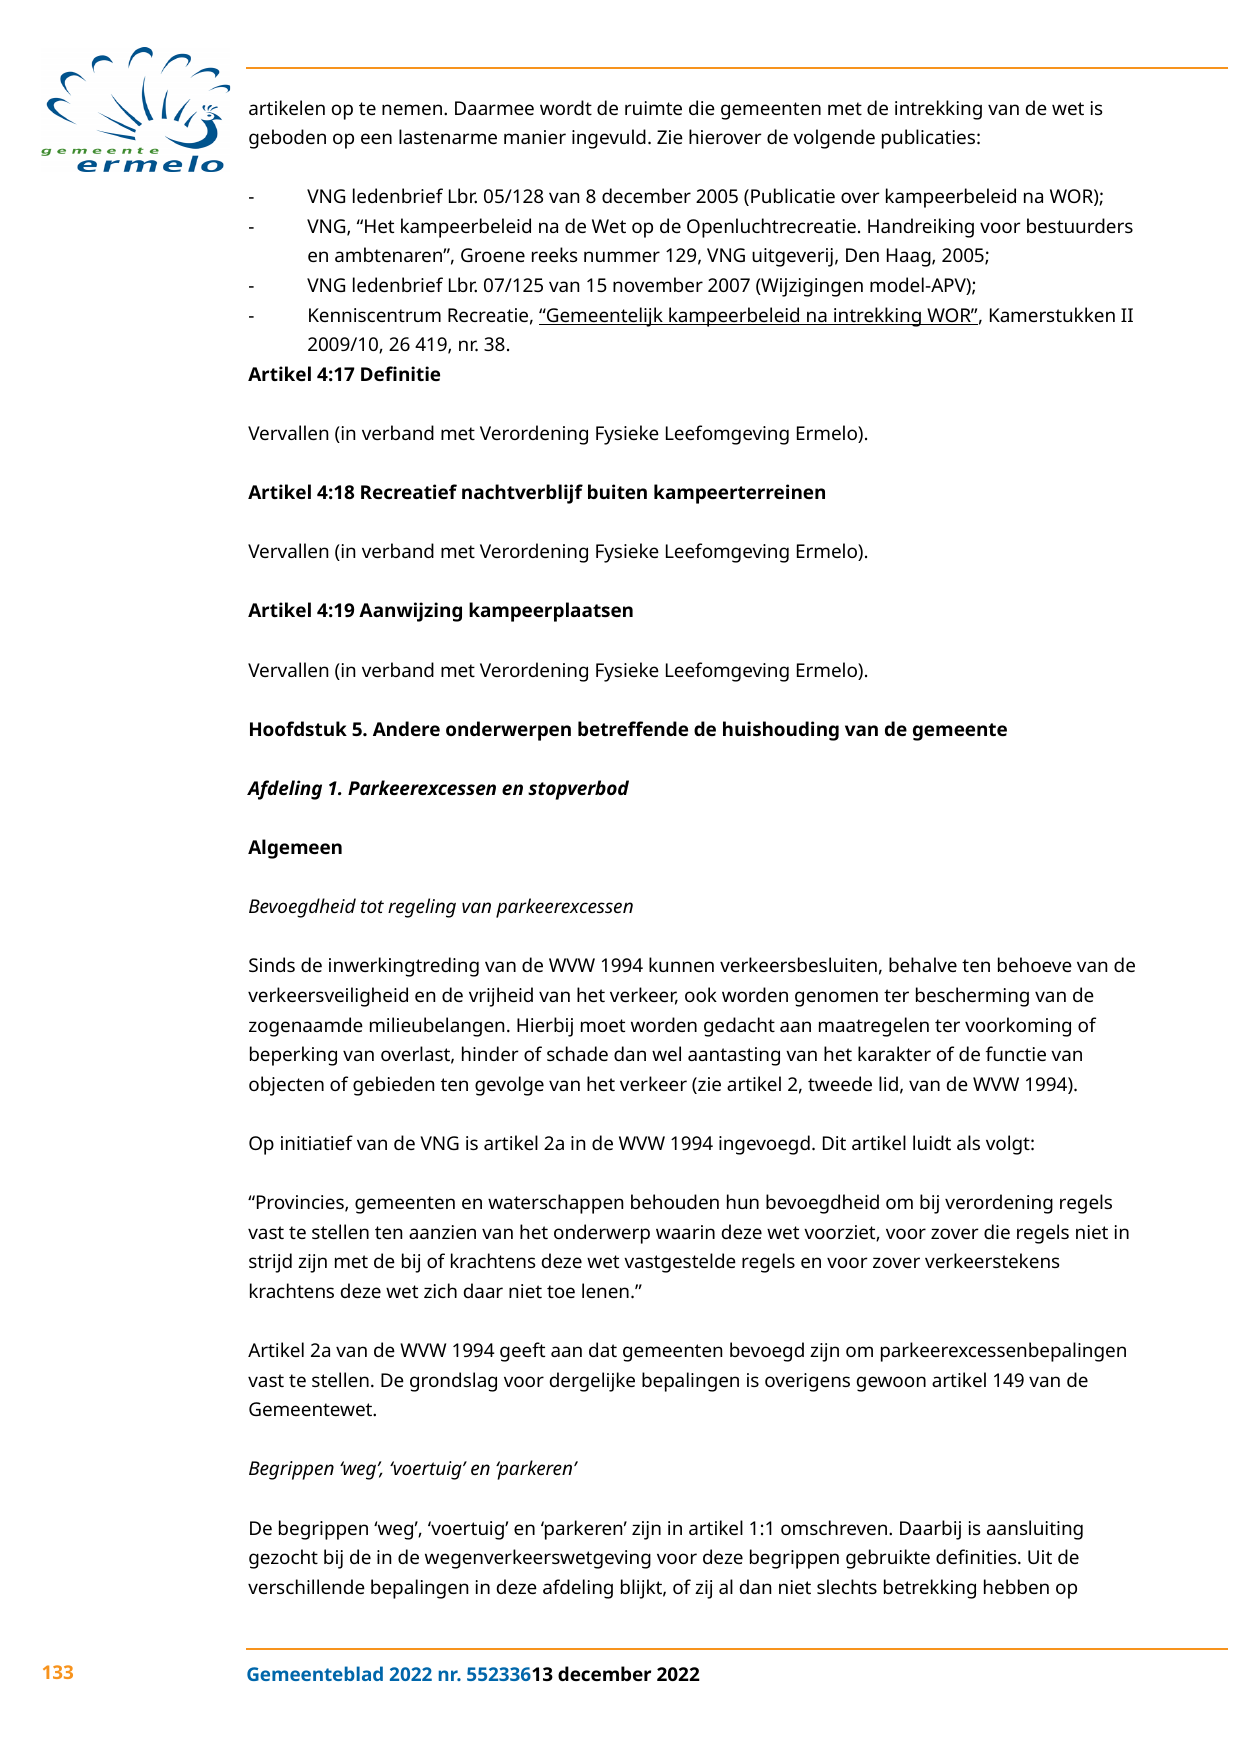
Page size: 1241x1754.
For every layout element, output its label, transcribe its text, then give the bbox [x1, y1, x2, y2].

text Artikel 4:17 Definitie [248, 361, 1152, 387]
text Begrippen ‘weg’, ‘voertuig’ en ‘parkeren’ [248, 1456, 1152, 1481]
text Algemeen [248, 834, 1152, 860]
text Sinds de inwerkingtreding van de WVW 1994 kunnen verkeersbesluiten, behalve ten behoeve van de verkeersveiligheid en de vrijheid van het verkeer, ook worden genomen ter bescherming van de zogenaamde milieubelangen. Hierbij moet worden gedacht aan maatregelen ter voorkoming of beperking van overlast, hinder of schade dan wel aantasting van het karakter of de functie van objecten of gebieden ten gevolge van het verkeer (zie artikel 2, tweede lid, van de WVW 1994). [248, 953, 1152, 1097]
text Vervallen (in verband met Verordening Fysieke Leefomgeving Ermelo). [248, 538, 1152, 564]
text Op initiatief van de VNG is artikel 2a in de WVW 1994 ingevoegd. Dit artikel luidt als volgt: [248, 1130, 1152, 1156]
text De begrippen ‘weg’, ‘voertuig’ en ‘parkeren’ zijn in artikel 1:1 omschreven. Daarbij is aansluiting gezocht bij de in de wegenverkeerswetgeving voor deze begrippen gebruikte definities. Uit de verschillende bepalingen in deze afdeling blijkt, of zij al dan niet slechts betrekking hebben op [248, 1515, 1152, 1600]
text Artikel 4:18 Recreatief nachtverblijf buiten kampeerterreinen [248, 479, 1152, 505]
text “Provincies, gemeenten en waterschappen behouden hun bevoegdheid om bij verordening regels vast te stellen ten aanzien van het onderwerp waarin deze wet voorziet, voor zover die regels niet in strijd zijn met de bij of krachtens deze wet vastgestelde regels en voor zover verkeerstekens krachtens deze wet zich daar niet toe lenen.” [248, 1189, 1152, 1304]
text Vervallen (in verband met Verordening Fysieke Leefomgeving Ermelo). [248, 420, 1152, 446]
picture [41, 47, 231, 172]
list VNG, “Het kampeerbeleid na de Wet op de Openluchtrecreatie. Handreiking voor bestuurders en ambtenaren”, Groene reeks nummer 129, VNG uitgeverij, Den Haag, 2005; [248, 213, 1152, 268]
text Artikel 4:19 Aanwijzing kampeerplaatsen [248, 598, 1152, 623]
text Afdeling 1. Parkeerexcessen en stopverbod [248, 775, 1152, 801]
list VNG ledenbrief Lbr. 07/125 van 15 november 2007 (Wijzigingen model-APV); [248, 272, 1152, 298]
text Hoofdstuk 5. Andere onderwerpen betreffende de huishouding van de gemeente [248, 716, 1152, 742]
text artikelen op te nemen. Daarmee wordt de ruimte die gemeenten met de intrekking van de wet is geboden op een lastenarme manier ingevuld. Zie hierover de volgende publicaties: [248, 95, 1152, 150]
text Artikel 2a van de WVW 1994 geeft aan dat gemeenten bevoegd zijn om parkeerexcessenbepalingen vast te stellen. De grondslag voor dergelijke bepalingen is overigens gewoon artikel 149 van de Gemeentewet. [248, 1337, 1152, 1422]
text Vervallen (in verband met Verordening Fysieke Leefomgeving Ermelo). [248, 657, 1152, 683]
list Kenniscentrum Recreatie, “Gemeentelijk kampeerbeleid na intrekking WOR”, Kamerstukken II 2009/10, 26 419, nr. 38. [248, 302, 1152, 357]
text Bevoegdheid tot regeling van parkeerexcessen [248, 893, 1152, 919]
list VNG ledenbrief Lbr. 05/128 van 8 december 2005 (Publicatie over kampeerbeleid na WOR); [248, 183, 1152, 209]
